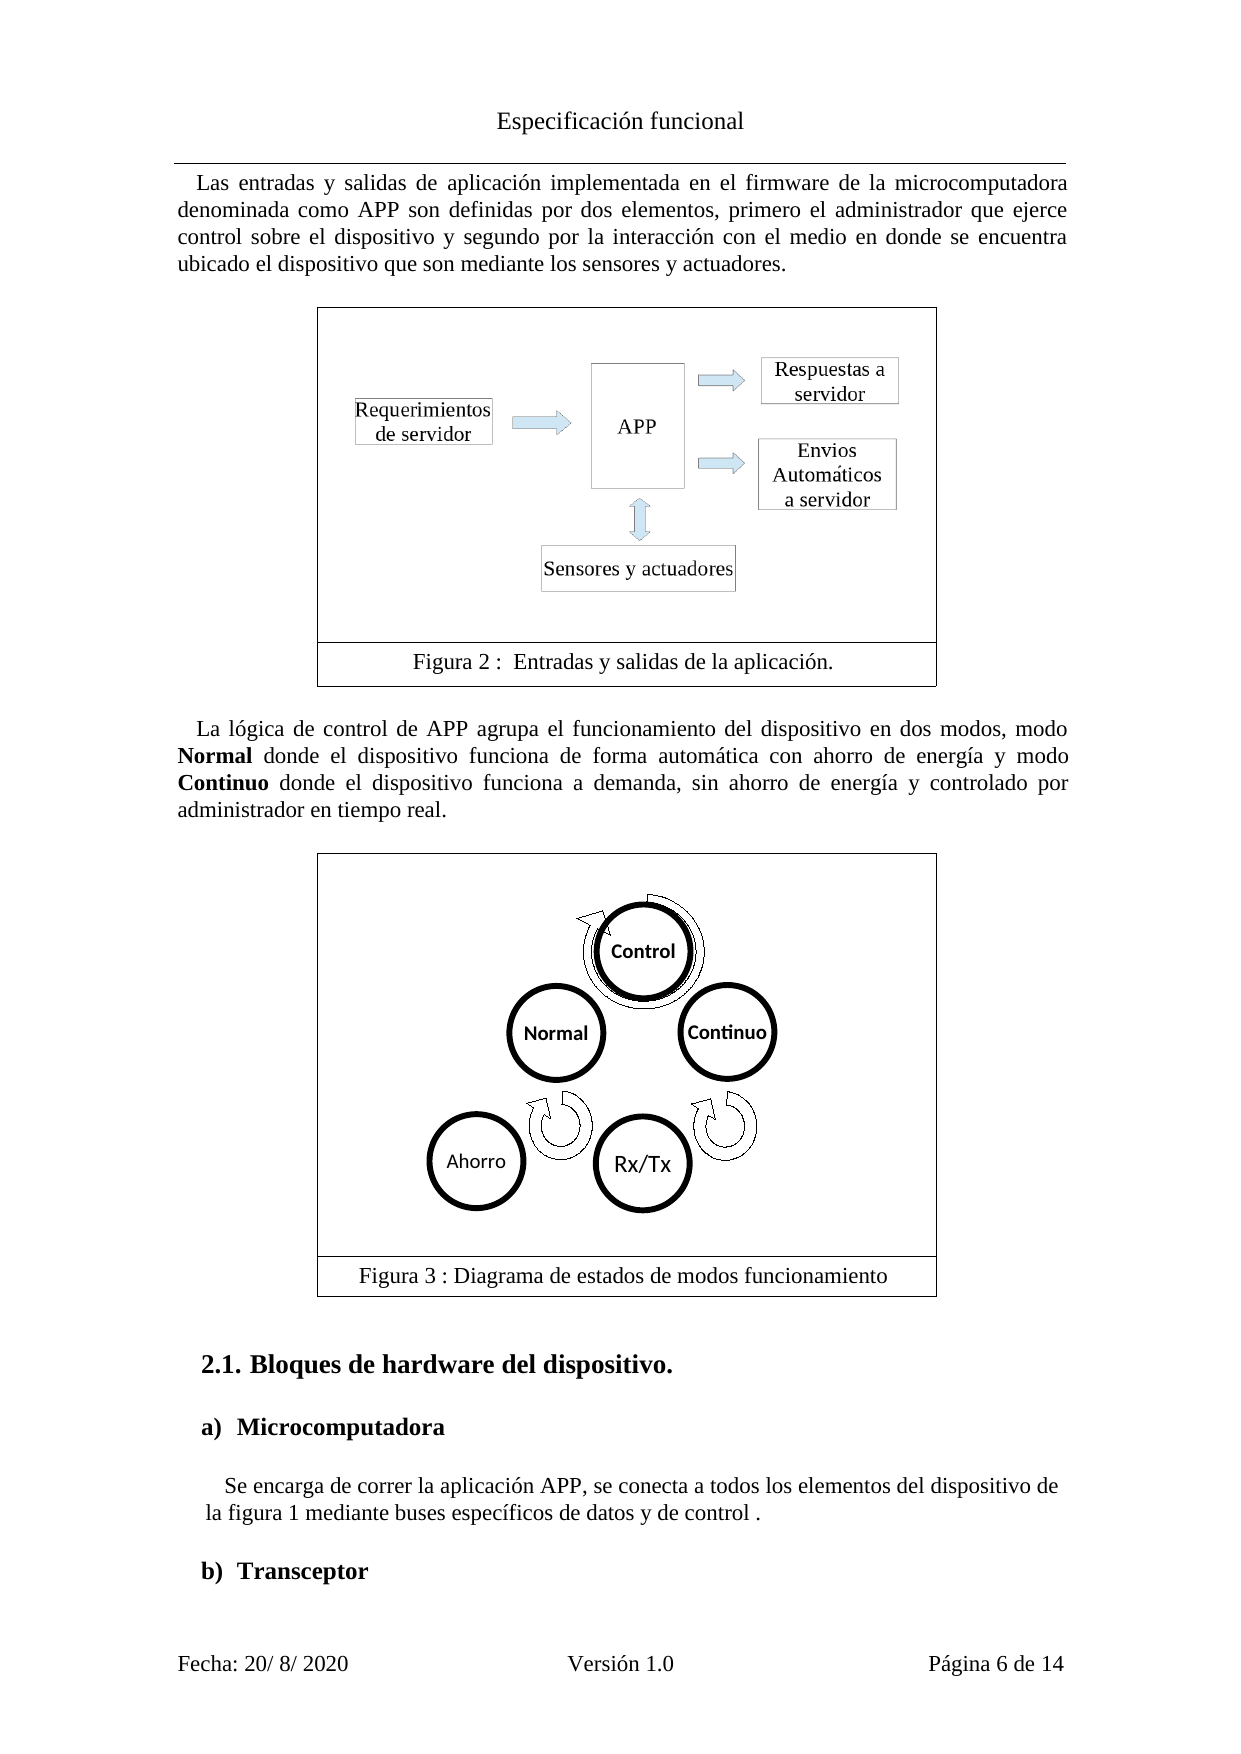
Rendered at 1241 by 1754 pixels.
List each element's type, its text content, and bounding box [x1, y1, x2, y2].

text La lógica de control de APP agrupa el funcionamiento del dispositivo en dos modos, modo Normal donde el dispositivo funciona de forma automática con ahorro de energía y modo Continuo donde el dispositivo funciona a demanda, sin ahorro de energía y controlado por administrador en tiempo real. [177, 715, 1069, 822]
table_cell Figura 2 : Entradas y salidas de la aplicación. [318, 643, 936, 686]
table_header [318, 854, 936, 1256]
subtitle Bloques de hardware del dispositivo. [201, 1348, 1063, 1379]
table_header [318, 308, 936, 642]
list Transceptor [201, 1556, 1063, 1585]
table_cell Figura 3 : Diagrama de estados de modos funcionamiento [318, 1257, 936, 1296]
list Microcomputadora [201, 1412, 1063, 1441]
picture [340, 336, 913, 607]
text Las entradas y salidas de aplicación implementada en el firmware de la microcomputadora denominada como APP son definidas por dos elementos, primero el administrador que ejerce control sobre el dispositivo y segundo por la interacción con el medio en donde se encuentra ubicado el dispositivo que son mediante los sensores y actuadores. [177, 168, 1069, 276]
text Se encarga de correr la aplicación APP, se conecta a todos los elementos del dispositivo de la figura 1 mediante buses específicos de datos y de control . [205, 1472, 1060, 1525]
